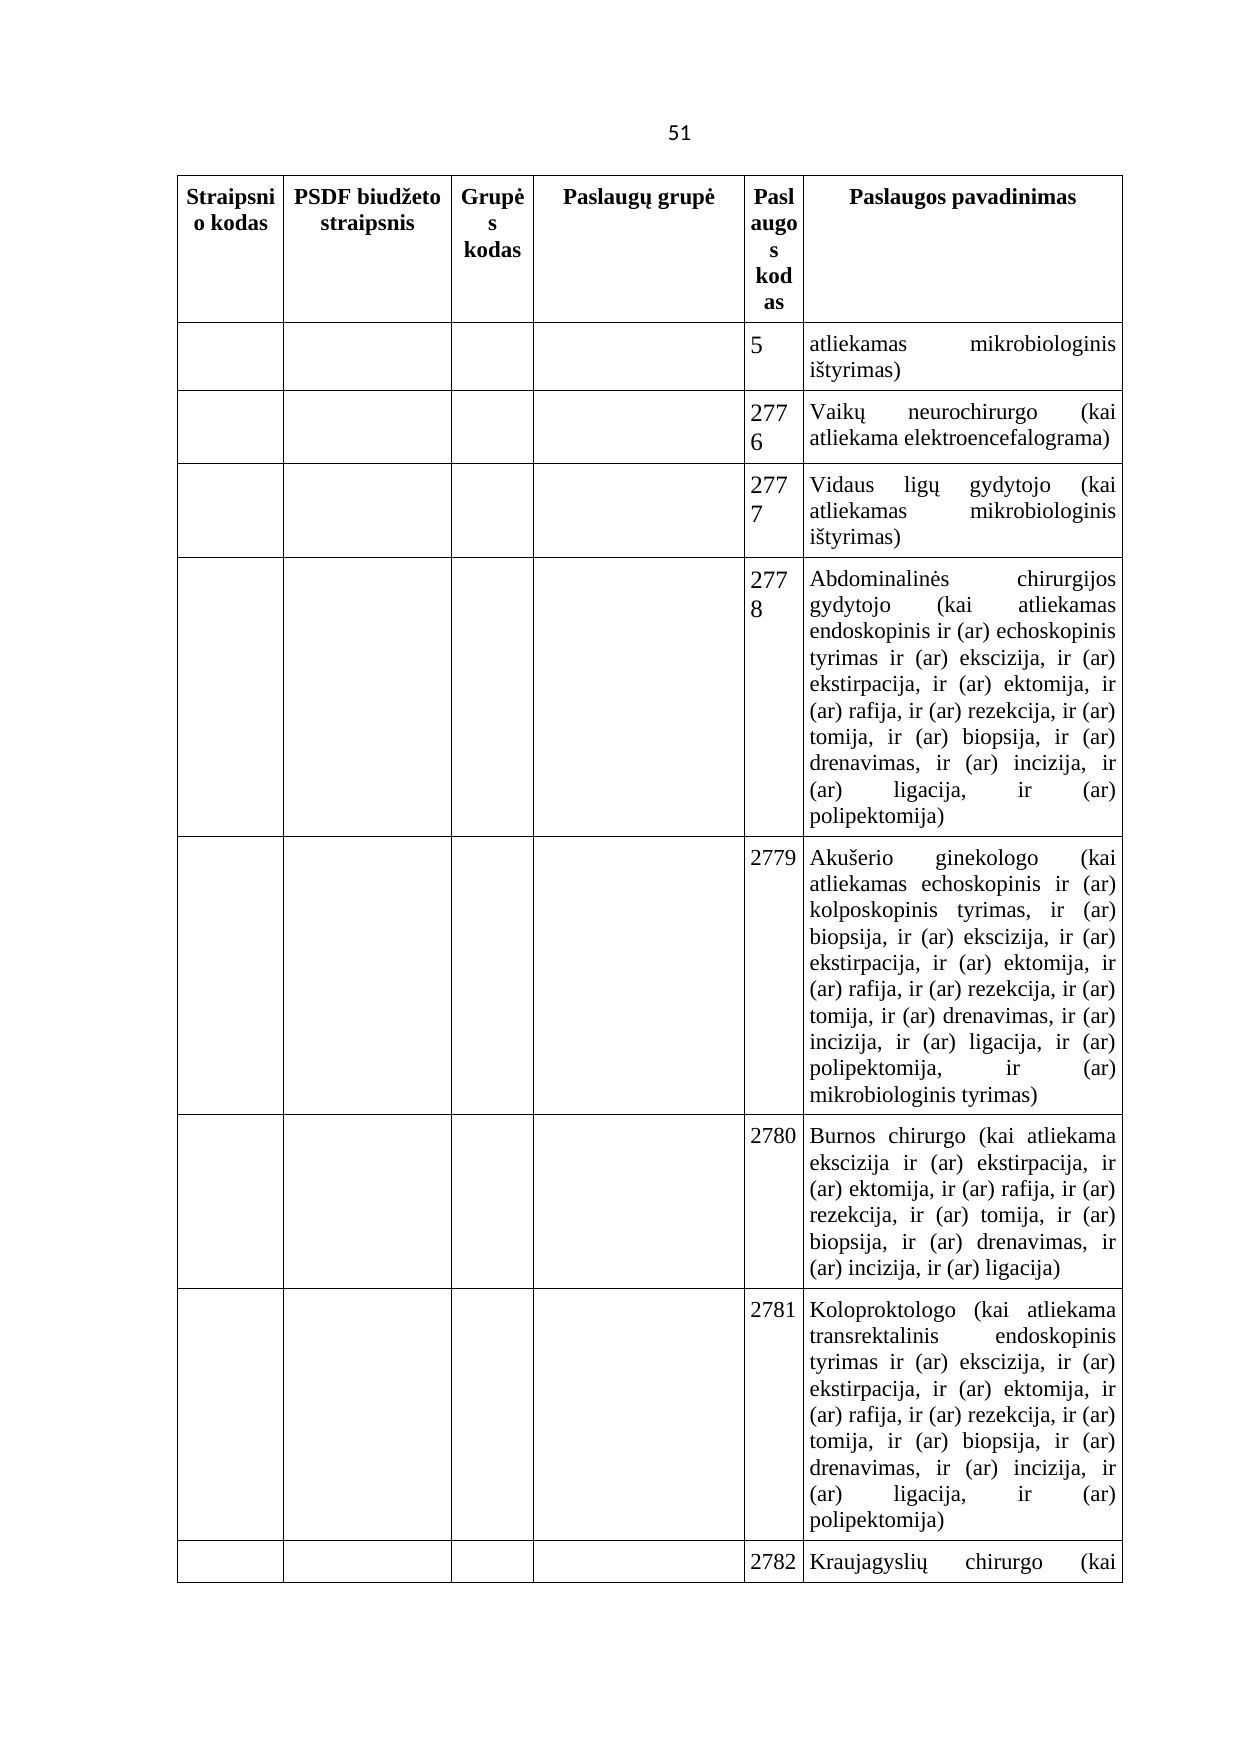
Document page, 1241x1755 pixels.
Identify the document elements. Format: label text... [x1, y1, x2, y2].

table_cell [178, 1541, 283, 1582]
table_cell 5 [745, 323, 803, 390]
table_cell [534, 558, 744, 836]
table_cell 2776 [745, 391, 803, 462]
table_cell [452, 1541, 533, 1582]
table_cell [284, 558, 451, 836]
table_cell [452, 558, 533, 836]
table_cell Koloproktologo (kai atliekama transrektalinis endoskopinis tyrimas ir (ar) ekscizija, ir (ar) ekstirpacija, ir (ar) ektomija, ir (ar) rafija, ir (ar) rezekcija, ir (ar) tomija, ir (ar) biopsija, ir (ar) drenavimas, ir (ar) incizija, ir (ar) ligacija, ir (ar) polipektomija) [804, 1289, 1122, 1540]
table_cell Abdominalinės chirurgijos gydytojo (kai atliekamas endoskopinis ir (ar) echoskopinis tyrimas ir (ar) ekscizija, ir (ar) ekstirpacija, ir (ar) ektomija, ir (ar) rafija, ir (ar) rezekcija, ir (ar) tomija, ir (ar) biopsija, ir (ar) drenavimas, ir (ar) incizija, ir (ar) ligacija, ir (ar) polipektomija) [804, 558, 1122, 836]
table_cell [534, 391, 744, 462]
table_cell 2778 [745, 558, 803, 836]
table_cell [452, 1115, 533, 1288]
table_cell [534, 837, 744, 1114]
table_cell [178, 323, 283, 390]
table_header Straipsnio kodas [178, 176, 283, 322]
table_header Paslaugos pavadinimas [804, 176, 1122, 322]
table_cell [284, 1115, 451, 1288]
table_cell [178, 1289, 283, 1540]
table_cell [534, 464, 744, 557]
table_cell [284, 1541, 451, 1582]
table_header Paslaugos kodas [745, 176, 803, 322]
table_cell Burnos chirurgo (kai atliekama ekscizija ir (ar) ekstirpacija, ir (ar) ektomija, ir (ar) rafija, ir (ar) rezekcija, ir (ar) tomija, ir (ar) biopsija, ir (ar) drenavimas, ir (ar) incizija, ir (ar) ligacija) [804, 1115, 1122, 1288]
table_cell [452, 1289, 533, 1540]
table_header Grupės kodas [452, 176, 533, 322]
table_cell [534, 1289, 744, 1540]
table_cell [284, 391, 451, 462]
table_cell [178, 391, 283, 462]
table_cell 2782 [745, 1541, 803, 1582]
table_cell [534, 1115, 744, 1288]
table_cell [452, 323, 533, 390]
table_cell [284, 1289, 451, 1540]
table_header Paslaugų grupė [534, 176, 744, 322]
table_cell Akušerio ginekologo (kai atliekamas echoskopinis ir (ar) kolposkopinis tyrimas, ir (ar) biopsija, ir (ar) ekscizija, ir (ar) ekstirpacija, ir (ar) ektomija, ir (ar) rafija, ir (ar) rezekcija, ir (ar) tomija, ir (ar) drenavimas, ir (ar) incizija, ir (ar) ligacija, ir (ar) polipektomija, ir (ar) mikrobiologinis tyrimas) [804, 837, 1122, 1114]
table_header PSDF biudžeto straipsnis [284, 176, 451, 322]
table_cell [178, 1115, 283, 1288]
table_cell [178, 837, 283, 1114]
table_cell 2781 [745, 1289, 803, 1540]
table_cell [534, 1541, 744, 1582]
table_cell 2777 [745, 464, 803, 557]
table_cell [284, 464, 451, 557]
table_cell [178, 464, 283, 557]
table_cell 2780 [745, 1115, 803, 1288]
table_cell [284, 323, 451, 390]
table_cell [452, 837, 533, 1114]
table_cell atliekamas mikrobiologinis ištyrimas) [804, 323, 1122, 390]
table_cell Kraujagyslių chirurgo (kai [804, 1541, 1122, 1582]
table_cell [534, 323, 744, 390]
table_cell [284, 837, 451, 1114]
table_cell Vaikų neurochirurgo (kai atliekama elektroencefalograma) [804, 391, 1122, 462]
table_cell [178, 558, 283, 836]
table_cell 2779 [745, 837, 803, 1114]
table_cell Vidaus ligų gydytojo (kai atliekamas mikrobiologinis ištyrimas) [804, 464, 1122, 557]
table_cell [452, 464, 533, 557]
table_cell [452, 391, 533, 462]
